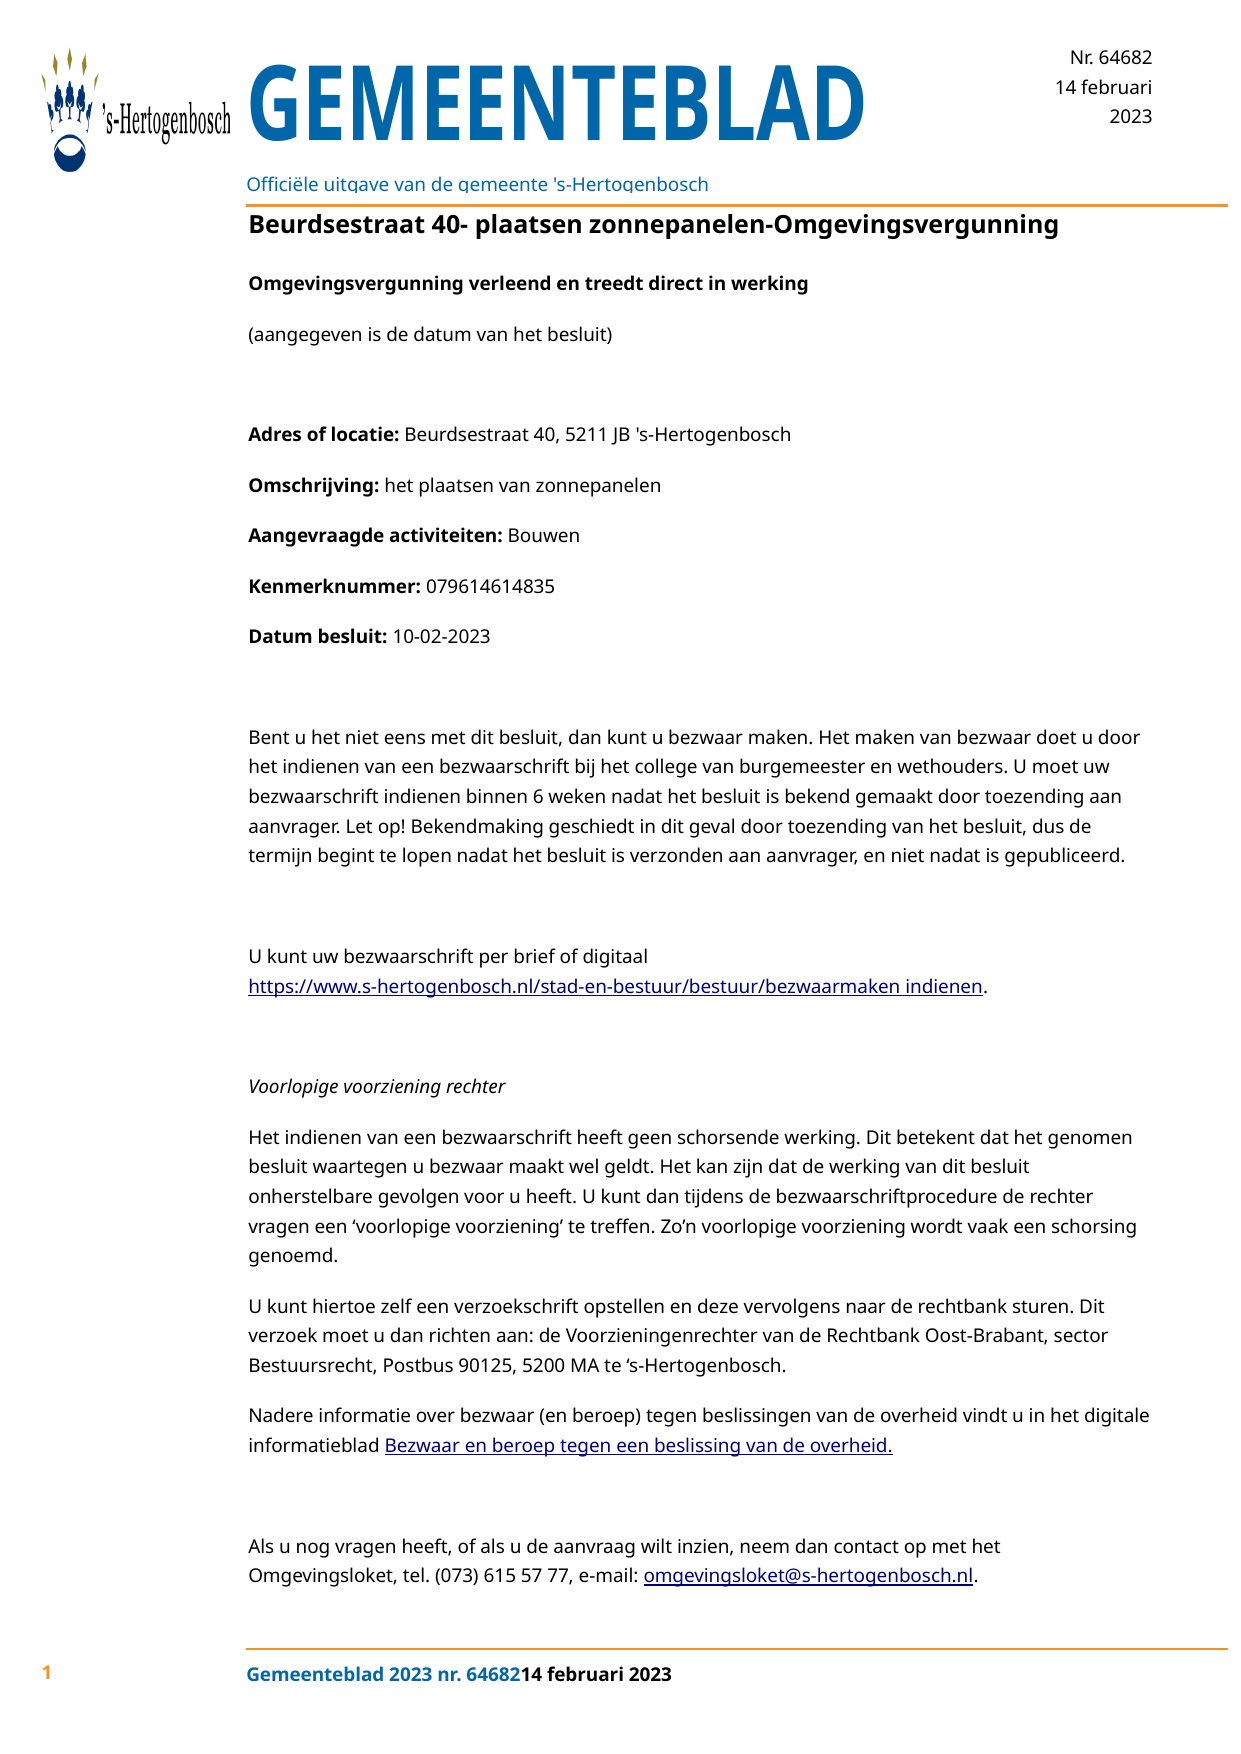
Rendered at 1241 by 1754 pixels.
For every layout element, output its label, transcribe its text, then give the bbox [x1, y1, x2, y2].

text Bent u het niet eens met dit besluit, dan kunt u bezwaar maken. Het maken van bezwaar doet u door het indienen van een bezwaarschrift bij het college van burgemeester en wethouders. U moet uw bezwaarschrift indienen binnen 6 weken nadat het besluit is bekend gemaakt door toezending aan aanvrager. Let op! Bekendmaking geschiedt in dit geval door toezending van het besluit, dus de termijn begint te lopen nadat het besluit is verzonden aan aanvrager, en niet nadat is gepubliceerd. [248, 724, 1152, 868]
text Omschrijving: het plaatsen van zonnepanelen [248, 472, 1152, 498]
text Aangevraagde activiteiten: Bouwen [248, 522, 1152, 548]
text Als u nog vragen heeft, of als u de aanvraag wilt inzien, neem dan contact op met het Omgevingsloket, tel. (073) 615 57 77, e-mail: omgevingsloket@s-hertogenbosch.nl. [248, 1533, 1152, 1588]
text Datum besluit: 10-02-2023 [248, 623, 1152, 649]
text Adres of locatie: Beurdsestraat 40, 5211 JB 's-Hertogenbosch [248, 422, 1152, 447]
text Kenmerknummer: 079614614835 [248, 573, 1152, 598]
text U kunt uw bezwaarschrift per brief of digitaal https://www.s-hertogenbosch.nl/stad-en-bestuur/bestuur/bezwaarmaken indienen. [248, 943, 1152, 998]
picture [41, 47, 231, 172]
text (aangegeven is de datum van het besluit) [248, 321, 1152, 346]
text U kunt hiertoe zelf een verzoekschrift opstellen en deze vervolgens naar de rechtbank sturen. Dit verzoek moet u dan richten aan: de Voorzieningenrechter van de Rechtbank Oost-Brabant, sector Bestuursrecht, Postbus 90125, 5200 MA te ‘s-Hertogenbosch. [248, 1293, 1152, 1378]
text Beurdsestraat 40- plaatsen zonnepanelen-Omgevingsvergunning [248, 207, 1152, 241]
text Het indienen van een bezwaarschrift heeft geen schorsende werking. Dit betekent dat het genomen besluit waartegen u bezwaar maakt wel geldt. Het kan zijn dat de werking van dit besluit onherstelbare gevolgen voor u heeft. U kunt dan tijdens de bezwaarschriftprocedure de rechter vragen een ‘voorlopige voorziening’ te treffen. Zo’n voorlopige voorziening wordt vaak een schorsing genoemd. [248, 1124, 1152, 1268]
text Omgevingsvergunning verleend en treedt direct in werking [248, 270, 1152, 296]
text Voorlopige voorziening rechter [248, 1074, 1152, 1099]
text Nadere informatie over bezwaar (en beroep) tegen beslissingen van de overheid vindt u in het digitale informatieblad Bezwaar en beroep tegen een beslissing van de overheid. [248, 1402, 1152, 1458]
